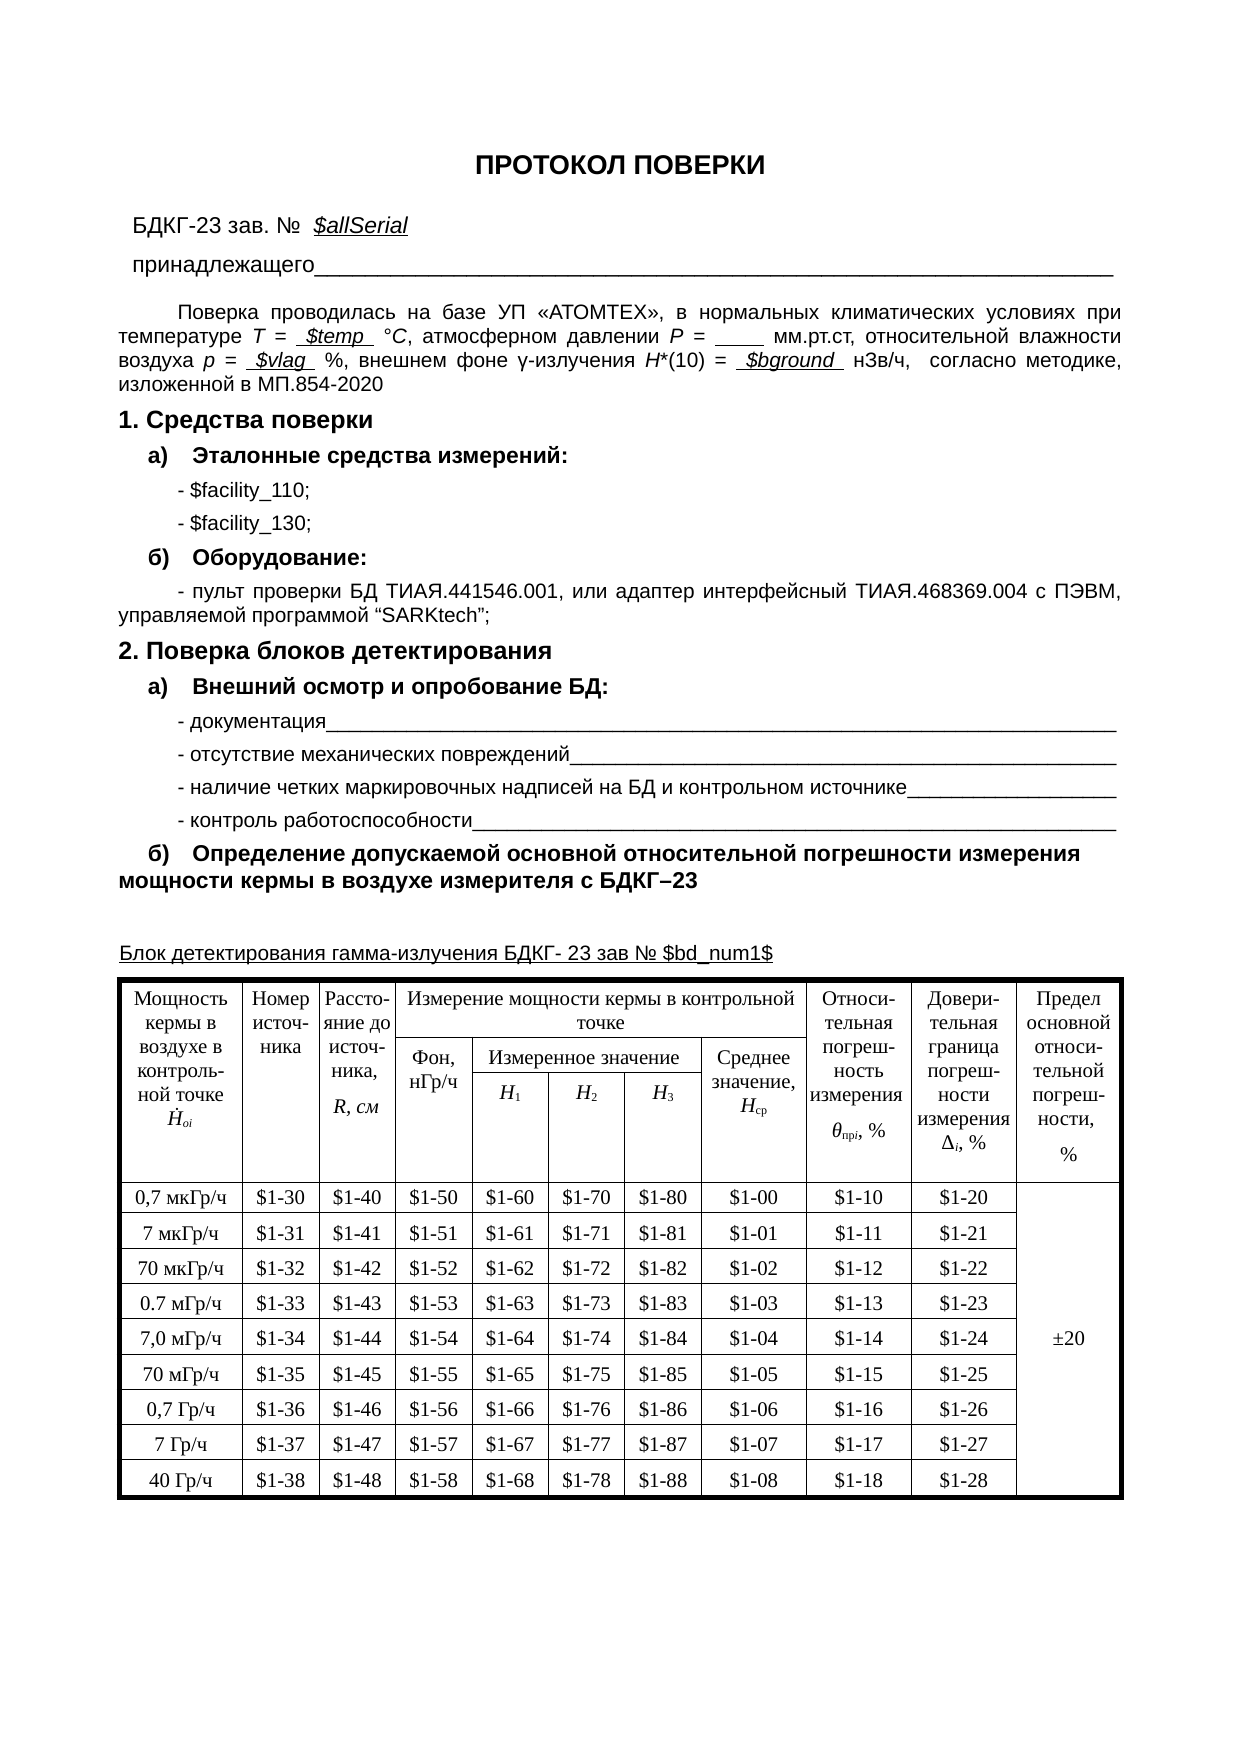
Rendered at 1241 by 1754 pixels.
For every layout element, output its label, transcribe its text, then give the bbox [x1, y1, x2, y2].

table_cell $1-25 [912, 1355, 1016, 1389]
table_cell $1-77 [549, 1425, 624, 1459]
table_cell $1-71 [549, 1213, 624, 1247]
table_cell $1-01 [702, 1213, 806, 1247]
table_cell 7 Гр/ч [122, 1425, 242, 1459]
text - $facility_130; [118, 511, 1122, 534]
table_cell $1-53 [396, 1284, 472, 1318]
table_cell 0.7 мГр/ч [122, 1284, 242, 1318]
table_cell $1-21 [912, 1213, 1016, 1247]
table_cell $1-04 [702, 1319, 806, 1353]
table_cell $1-24 [912, 1319, 1016, 1353]
table_cell $1-67 [473, 1425, 548, 1459]
table_cell $1-55 [396, 1355, 472, 1389]
text - пульт проверки БД ТИАЯ.441546.001, или адаптер интерфейсный ТИАЯ.468369.004 с ПЭВМ, управляемой программой “SARKtech”; [118, 579, 1122, 627]
table_cell $1-48 [320, 1460, 395, 1495]
table_cell $1-26 [912, 1390, 1016, 1424]
text - наличие четких маркировочных надписей на БД и контрольном источнике [118, 774, 1122, 798]
table_cell $1-80 [625, 1183, 701, 1212]
table_cell $1-64 [473, 1319, 548, 1353]
text а) Эталонные средства измерений: [118, 442, 1122, 469]
table_cell 0,7 мкГр/ч [122, 1183, 242, 1212]
table_cell $1-28 [912, 1460, 1016, 1495]
table_cell $1-34 [243, 1319, 319, 1353]
table_cell $1-63 [473, 1284, 548, 1318]
table_cell Измеренное значение [473, 1038, 701, 1072]
table_cell $1-32 [243, 1249, 319, 1283]
table_cell $1-73 [549, 1284, 624, 1318]
table_cell $1-56 [396, 1390, 472, 1424]
table_cell 40 Гр/ч [122, 1460, 242, 1495]
table_header Блок детектирования гамма-излучения БДКГ- 23 зав № $bd_num1$ [119, 928, 1121, 977]
text ПРОТОКОЛ ПОВЕРКИ [118, 149, 1122, 181]
table_cell $1-84 [625, 1319, 701, 1353]
table_cell $1-81 [625, 1213, 701, 1247]
table_cell $1-44 [320, 1319, 395, 1353]
table_cell $1-02 [702, 1249, 806, 1283]
text - отсутствие механических повреждений [118, 742, 1122, 766]
table_cell $1-36 [243, 1390, 319, 1424]
table_cell $1-13 [807, 1284, 911, 1318]
table_cell Фон, нГр/ч [396, 1038, 472, 1182]
table_cell $1-68 [473, 1460, 548, 1495]
table_cell $1-33 [243, 1284, 319, 1318]
table_cell $1-42 [320, 1249, 395, 1283]
table_cell $1-82 [625, 1249, 701, 1283]
table_cell $1-57 [396, 1425, 472, 1459]
table_cell $1-08 [702, 1460, 806, 1495]
table_cell $1-35 [243, 1355, 319, 1389]
table_cell Рассто-яние до источ-ника, R, см [320, 983, 395, 1182]
table_cell H3 [625, 1073, 701, 1182]
table_cell $1-37 [243, 1425, 319, 1459]
text - $facility_110; [118, 478, 1122, 502]
table_cell Измерение мощности кермы в контрольной точке [396, 983, 806, 1037]
table_cell $1-03 [702, 1284, 806, 1318]
table_cell $1-74 [549, 1319, 624, 1353]
table_cell ±20 [1017, 1183, 1119, 1495]
table_cell $1-76 [549, 1390, 624, 1424]
table_cell $1-83 [625, 1284, 701, 1318]
table_cell $1-15 [807, 1355, 911, 1389]
text БДКГ-23 зав. № $allSerial [132, 212, 1122, 238]
table_cell $1-87 [625, 1425, 701, 1459]
table_cell $1-45 [320, 1355, 395, 1389]
table_cell $1-88 [625, 1460, 701, 1495]
table_cell $1-11 [807, 1213, 911, 1247]
table_cell $1-54 [396, 1319, 472, 1353]
table_cell $1-20 [912, 1183, 1016, 1212]
table_cell H1 [473, 1073, 548, 1182]
table_cell $1-18 [807, 1460, 911, 1495]
table_cell $1-47 [320, 1425, 395, 1459]
table_cell $1-17 [807, 1425, 911, 1459]
table_cell $1-41 [320, 1213, 395, 1247]
table_cell $1-78 [549, 1460, 624, 1495]
table_cell Предел основной относи-тельной погреш-ности, % [1017, 983, 1119, 1182]
table_cell $1-30 [243, 1183, 319, 1212]
table_cell 70 мкГр/ч [122, 1249, 242, 1283]
table_cell $1-72 [549, 1249, 624, 1283]
table_cell $1-07 [702, 1425, 806, 1459]
table_cell Довери-тельная граница погреш-ности измерения Δi, % [912, 983, 1016, 1182]
table_cell $1-75 [549, 1355, 624, 1389]
table_cell H2 [549, 1073, 624, 1182]
table_cell $1-27 [912, 1425, 1016, 1459]
table_cell 70 мГр/ч [122, 1355, 242, 1389]
table_cell $1-05 [702, 1355, 806, 1389]
table_cell $1-06 [702, 1390, 806, 1424]
table_cell $1-23 [912, 1284, 1016, 1318]
table_cell $1-58 [396, 1460, 472, 1495]
table_cell $1-66 [473, 1390, 548, 1424]
table_cell Относи-тельная погреш-ность измерения θпрi, % [807, 983, 911, 1182]
text а) Внешний осмотр и опробование БД: [118, 673, 1122, 700]
text - контроль работоспособности [118, 807, 1122, 831]
table_cell $1-16 [807, 1390, 911, 1424]
table_cell $1-12 [807, 1249, 911, 1283]
table_cell $1-85 [625, 1355, 701, 1389]
text б) Оборудование: [118, 543, 1122, 570]
table_cell 7,0 мГр/ч [122, 1319, 242, 1353]
text 2. Поверка блоков детектирования [118, 636, 1122, 664]
text 1. Средства поверки [118, 404, 1122, 433]
table_cell Мощность кермы в воздухе в контроль-ной точке Ḣoi [122, 983, 242, 1182]
table_cell $1-38 [243, 1460, 319, 1495]
text - документация [118, 709, 1122, 733]
table_cell $1-51 [396, 1213, 472, 1247]
table_cell $1-61 [473, 1213, 548, 1247]
table_cell $1-43 [320, 1284, 395, 1318]
table_cell $1-60 [473, 1183, 548, 1212]
table_cell $1-22 [912, 1249, 1016, 1283]
table_cell $1-62 [473, 1249, 548, 1283]
table_cell Среднее значение, Hср [702, 1038, 806, 1182]
table_cell $1-70 [549, 1183, 624, 1212]
table_cell $1-52 [396, 1249, 472, 1283]
table_cell $1-31 [243, 1213, 319, 1247]
table_cell $1-46 [320, 1390, 395, 1424]
table_cell Номер источ-ника [243, 983, 319, 1182]
table_cell $1-40 [320, 1183, 395, 1212]
table_cell 7 мкГр/ч [122, 1213, 242, 1247]
table_cell $1-50 [396, 1183, 472, 1212]
table_cell $1-10 [807, 1183, 911, 1212]
table_cell $1-86 [625, 1390, 701, 1424]
table_cell 0,7 Гр/ч [122, 1390, 242, 1424]
table_cell $1-65 [473, 1355, 548, 1389]
table_cell $1-00 [702, 1183, 806, 1212]
text принадлежащего [132, 251, 1122, 278]
table_cell $1-14 [807, 1319, 911, 1353]
text Поверка проводилась на базе УП «АТОМТЕХ», в нормальных климатических условиях при температуре Т = $temp °С, атмосферном давлении Р = мм.рт.ст, относительной влажности воздуха р = $vlag %, внешнем фоне γ-излучения H*(10) = $bground нЗв/ч, согласно методике, изложенной в МП.854-2020 [118, 300, 1122, 396]
text б) Определение допускаемой основной относительной погрешности измерения мощности кермы в воздухе измерителя с БДКГ–23 [118, 840, 1122, 893]
